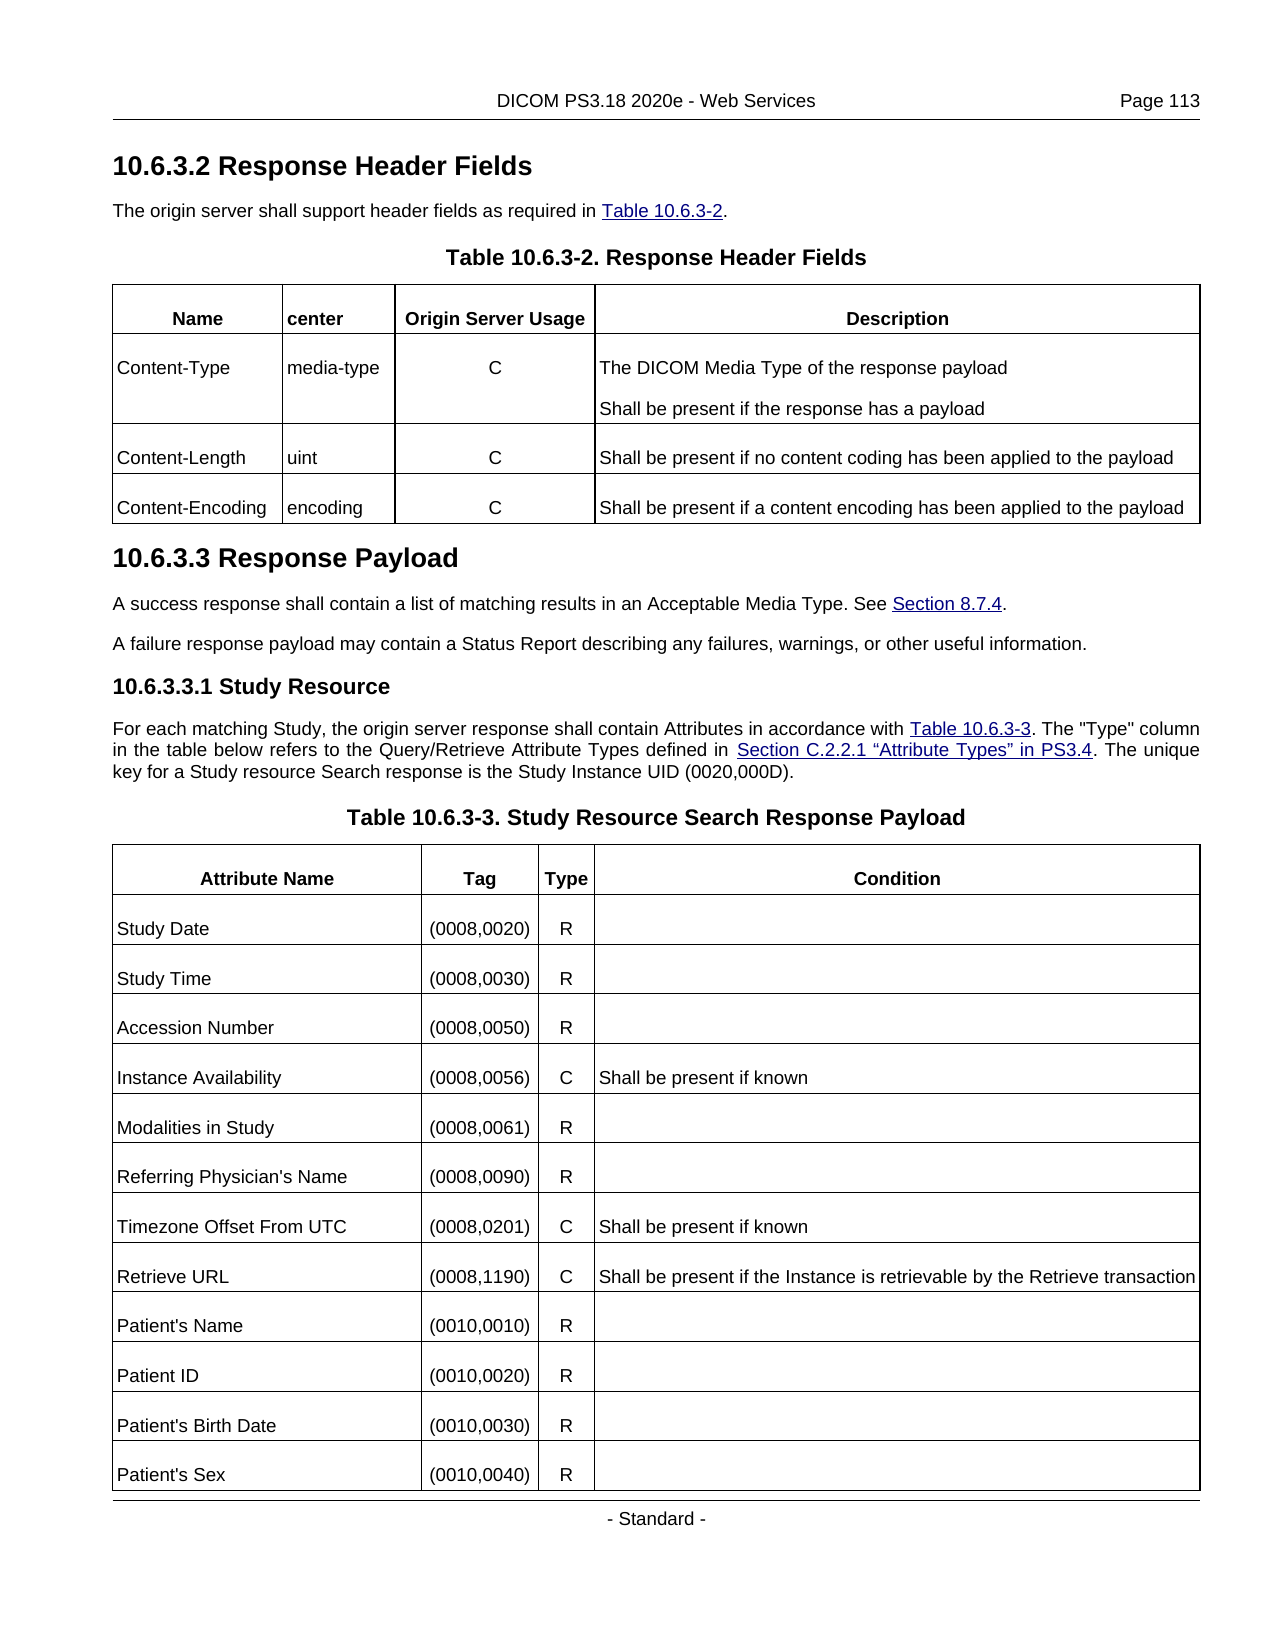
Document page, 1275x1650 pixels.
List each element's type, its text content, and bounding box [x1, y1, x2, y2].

table_cell [595, 1441, 1199, 1490]
table_cell Instance Availability [113, 1044, 421, 1092]
text 10.6.3.3.1 Study Resource [112, 673, 1200, 699]
table_cell Modalities in Study [113, 1094, 421, 1142]
table_cell [595, 1094, 1199, 1142]
table_cell R [539, 1441, 594, 1490]
text A success response shall contain a list of matching results in an Acceptable Media Type. See Section 8.7.4. [112, 592, 1200, 614]
text The origin server shall support header fields as required in Table 10.6.3-2. [112, 200, 1200, 222]
table_cell (0010,0040) [422, 1441, 538, 1490]
table_cell Referring Physician's Name [113, 1143, 421, 1192]
table_cell [595, 1392, 1199, 1440]
table_cell [595, 895, 1199, 943]
table_cell R [539, 1392, 594, 1440]
table_cell Shall be present if no content coding has been applied to the payload [596, 424, 1199, 473]
table_cell C [396, 424, 594, 473]
table_cell R [539, 1292, 594, 1341]
table_cell (0008,0201) [422, 1193, 538, 1242]
table_cell R [539, 1342, 594, 1391]
text For each matching Study, the origin server response shall contain Attributes in accordance with Table 10.6.3-3. The "Type" column in the table below refers to the Query/Retrieve Attribute Types defined in Section C.2.2.1 “Attribute Types” in PS3.4. The unique key for a Study resource Search response is the Study Instance UID (0020,000D). [112, 717, 1200, 782]
text A failure response payload may contain a Status Report describing any failures, warnings, or other useful information. [112, 633, 1200, 654]
table_cell [595, 1143, 1199, 1192]
table_cell C [396, 474, 594, 522]
table_cell Patient ID [113, 1342, 421, 1391]
table_cell [595, 1342, 1199, 1391]
table_cell Patient's Sex [113, 1441, 421, 1490]
table_cell Study Date [113, 895, 421, 943]
table_cell (0008,0090) [422, 1143, 538, 1192]
table_cell C [539, 1193, 594, 1242]
table_cell Shall be present if known [595, 1193, 1199, 1242]
table_cell C [396, 334, 594, 423]
table_cell (0008,1190) [422, 1243, 538, 1291]
table_cell R [539, 895, 594, 943]
table_cell [595, 945, 1199, 993]
table_cell R [539, 945, 594, 993]
table_cell [595, 1292, 1199, 1341]
table_cell R [539, 994, 594, 1043]
table_header Description [596, 285, 1199, 333]
table_header Type [539, 845, 594, 894]
table_cell R [539, 1143, 594, 1192]
table_cell Shall be present if a content encoding has been applied to the payload [596, 474, 1199, 522]
table_cell (0008,0061) [422, 1094, 538, 1142]
table_cell Retrieve URL [113, 1243, 421, 1291]
table_cell Accession Number [113, 994, 421, 1043]
table_cell R [539, 1094, 594, 1142]
table_cell Shall be present if known [595, 1044, 1199, 1092]
table_cell media-type [283, 334, 394, 423]
table_cell uint [283, 424, 394, 473]
table_header Name [113, 285, 282, 333]
table_header Attribute Name [113, 845, 421, 894]
table_cell Study Time [113, 945, 421, 993]
text Table 10.6.3-2. Response Header Fields [112, 244, 1200, 270]
table_cell Timezone Offset From UTC [113, 1193, 421, 1242]
table_cell Content-Type [113, 334, 282, 423]
table_header Condition [595, 845, 1199, 894]
table_cell Content-Length [113, 424, 282, 473]
table_header Tag [422, 845, 538, 894]
table_cell encoding [283, 474, 394, 522]
table_cell Patient's Birth Date [113, 1392, 421, 1440]
text 10.6.3.3 Response Payload [112, 542, 1200, 573]
table_header center [283, 285, 394, 333]
table_cell (0008,0030) [422, 945, 538, 993]
table_cell [595, 994, 1199, 1043]
table_cell The DICOM Media Type of the response payload Shall be present if the response has a payload [596, 334, 1199, 423]
table_cell (0010,0030) [422, 1392, 538, 1440]
table_cell (0010,0010) [422, 1292, 538, 1341]
table_cell C [539, 1243, 594, 1291]
table_cell (0008,0056) [422, 1044, 538, 1092]
table_cell Shall be present if the Instance is retrievable by the Retrieve transaction [595, 1243, 1199, 1291]
table_cell Content-Encoding [113, 474, 282, 522]
table_cell C [539, 1044, 594, 1092]
text 10.6.3.2 Response Header Fields [112, 150, 1200, 181]
table_cell Patient's Name [113, 1292, 421, 1341]
text Table 10.6.3-3. Study Resource Search Response Payload [112, 805, 1200, 831]
table_cell (0008,0050) [422, 994, 538, 1043]
table_header Origin Server Usage [396, 285, 594, 333]
table_cell (0008,0020) [422, 895, 538, 943]
table_cell (0010,0020) [422, 1342, 538, 1391]
